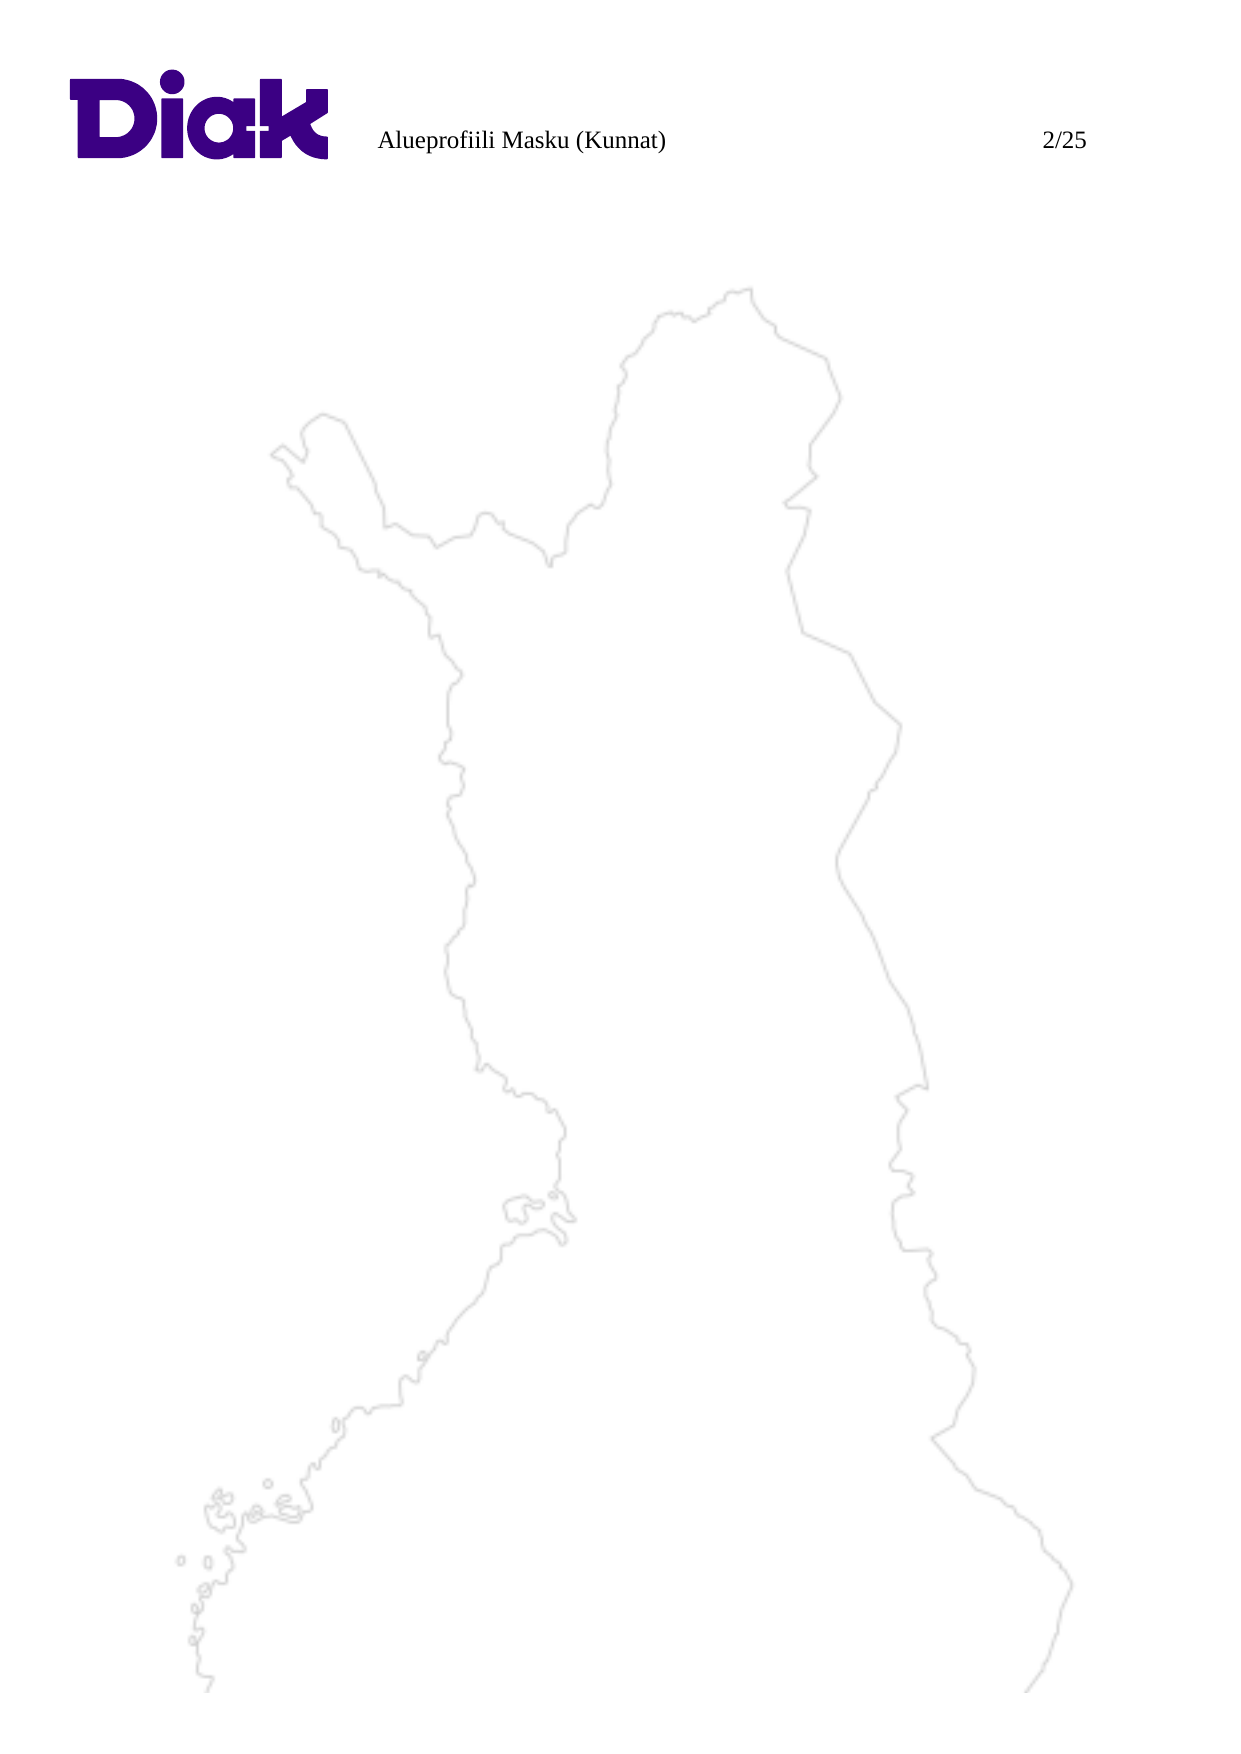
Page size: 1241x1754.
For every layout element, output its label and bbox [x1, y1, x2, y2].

picture [61, 196, 1179, 1693]
